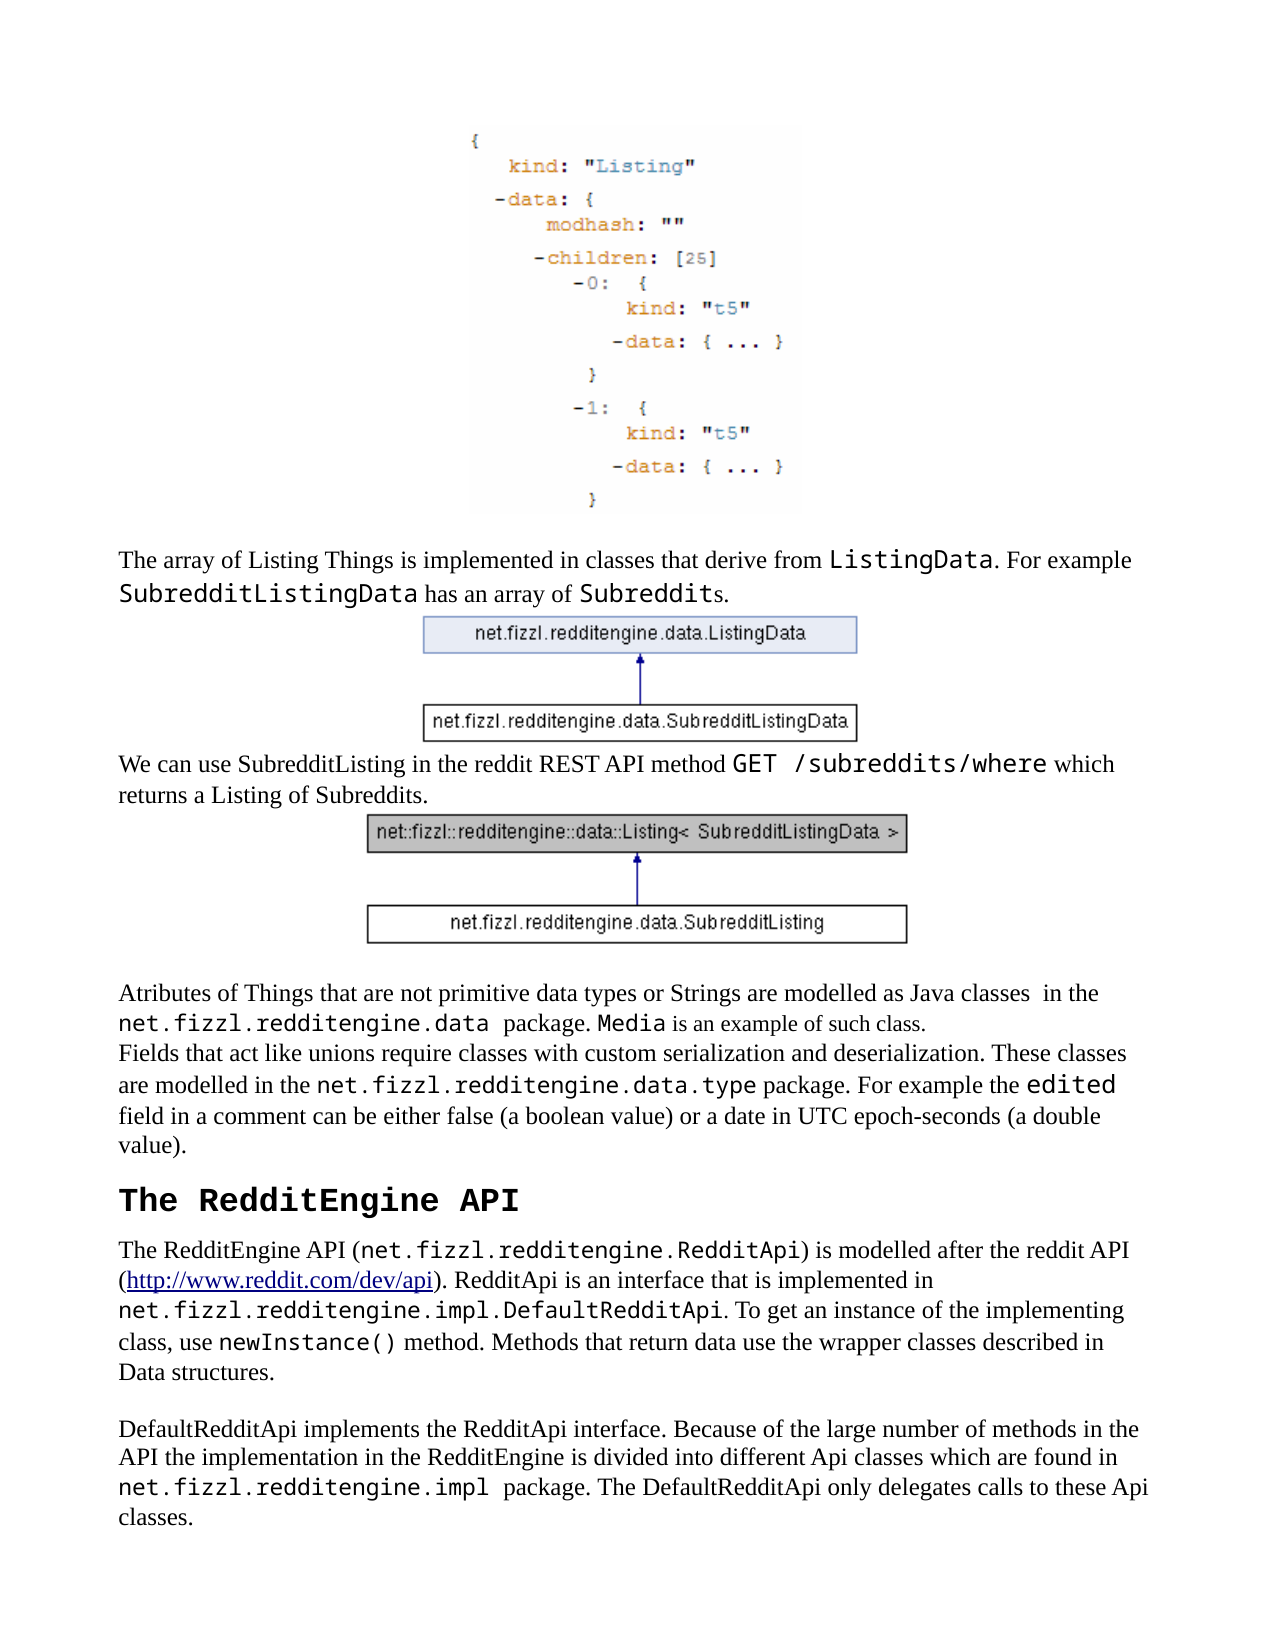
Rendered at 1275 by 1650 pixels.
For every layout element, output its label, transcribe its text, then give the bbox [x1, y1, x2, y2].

subtitle The RedditEngine API [118, 1184, 1157, 1222]
text We can use SubredditListing in the reddit REST API method GET /subreddits/where which returns a Listing of Subreddits. [118, 609, 1157, 809]
text Atributes of Things that are not primitive data types or Strings are modelled as Java classes in the net.fizzl.redditengine.data package. Media is an example of such class. [118, 978, 1157, 1038]
text Fields that act like unions require classes with custom serialization and deserialization. These classes are modelled in the net.fizzl.redditengine.data.type package. For example the edited field in a comment can be either false (a boolean value) or a date in UTC epoch-seconds (a double value). [118, 1038, 1157, 1159]
text The RedditEngine API (net.fizzl.redditengine.RedditApi) is modelled after the reddit API (http://www.reddit.com/dev/api). RedditApi is an interface that is implemented in net.fizzl.redditengine.impl.DefaultRedditApi. To get an instance of the implementing class, use newInstance() method. Methods that return data use the wrapper classes described in Data structures. [118, 1234, 1157, 1385]
text The array of Listing Things is implemented in classes that derive from ListingData. For example SubredditListingData has an array of Subreddits. [118, 541, 1157, 609]
text DefaultRedditApi implements the RedditApi interface. Because of the large number of methods in the API the implementation in the RedditEngine is divided into different Api classes which are found in net.fizzl.redditengine.impl package. The DefaultRedditApi only delegates calls to these Api classes. [118, 1414, 1157, 1531]
